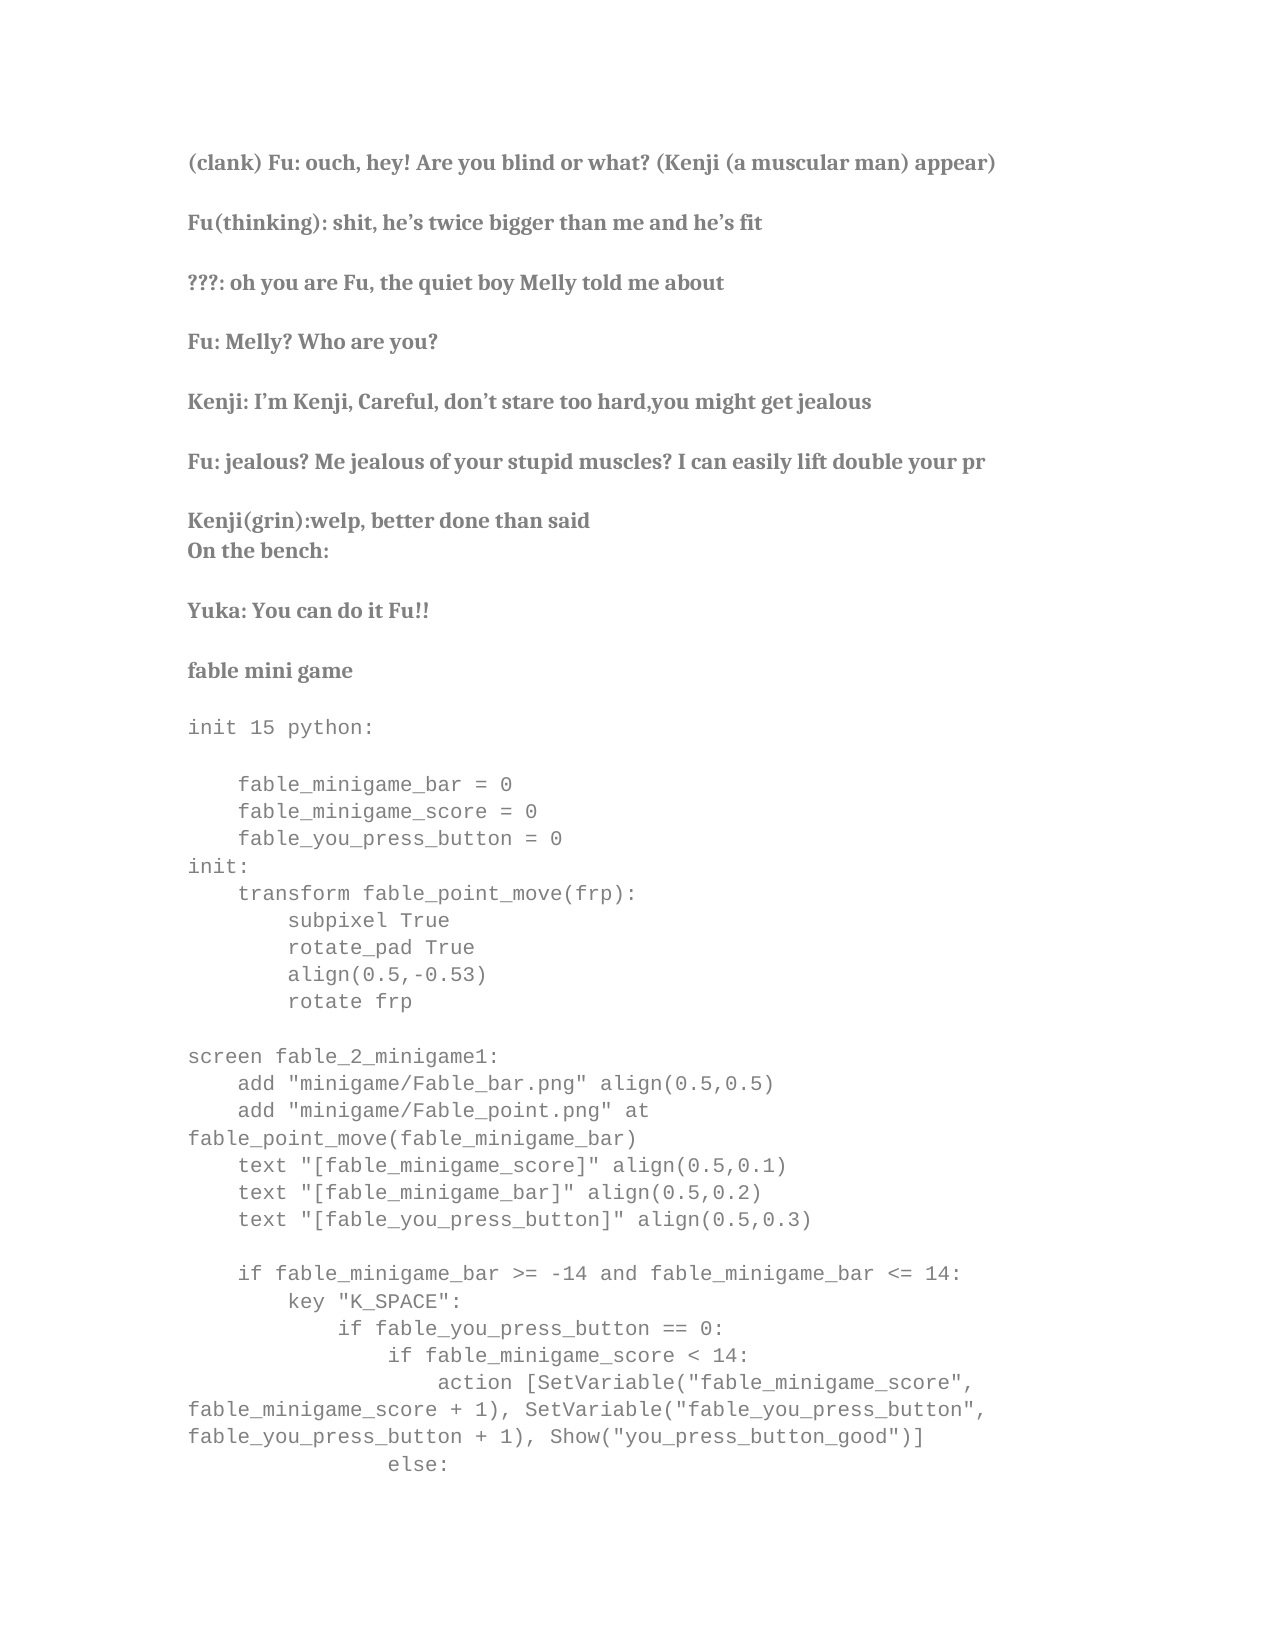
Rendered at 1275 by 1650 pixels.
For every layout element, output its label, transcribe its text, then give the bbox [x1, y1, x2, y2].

text fable_minigame_bar = 0 [187, 774, 1087, 798]
text add "minigame/Fable_bar.png" align(0.5,0.5) [187, 1073, 1087, 1097]
text init: [187, 856, 1087, 879]
text if fable_minigame_score < 14: [187, 1345, 1087, 1369]
text action [SetVariable("fable_minigame_score", fable_minigame_score + 1), SetVariable("fable_you_press_button", fable_you_press_button + 1), Show("you_press_button_good")] [187, 1372, 1087, 1450]
text text "[fable_you_press_button]" align(0.5,0.3) [187, 1209, 1087, 1233]
text text "[fable_minigame_score]" align(0.5,0.1) [187, 1155, 1087, 1178]
text else: [187, 1454, 1087, 1477]
text text "[fable_minigame_bar]" align(0.5,0.2) [187, 1182, 1087, 1206]
text (clank) Fu: ouch, hey! Are you blind or what? (Kenji (a muscular man) appear) [187, 150, 1087, 176]
text if fable_you_press_button == 0: [187, 1318, 1087, 1341]
text align(0.5,-0.53) [187, 964, 1087, 988]
text if fable_minigame_bar >= -14 and fable_minigame_bar <= 14: [187, 1263, 1087, 1287]
text fable_you_press_button = 0 [187, 828, 1087, 852]
text key "K_SPACE": [187, 1291, 1087, 1314]
text add "minigame/Fable_point.png" at fable_point_move(fable_minigame_bar) [187, 1100, 1087, 1151]
text screen fable_2_minigame1: [187, 1046, 1087, 1069]
text init 15 python: [187, 717, 1087, 741]
text Kenji(grin):welp, better done than said On the bench: [187, 508, 1087, 565]
text fable_minigame_score = 0 [187, 801, 1087, 825]
text Fu: jealous? Me jealous of your stupid muscles? I can easily lift double your pr [187, 448, 1087, 475]
text Fu: Melly? Who are you? [187, 329, 1087, 355]
text Fu(thinking): shit, he’s twice bigger than me and he’s fit [187, 210, 1087, 236]
text rotate frp [187, 992, 1087, 1015]
text Kenji: I’m Kenji, Careful, don’t stare too hard,you might get jealous [187, 389, 1087, 415]
text subpixel True [187, 910, 1087, 934]
text Yuka: You can do it Fu!! [187, 598, 1087, 624]
text ???: oh you are Fu, the quiet boy Melly told me about [187, 269, 1087, 296]
text transform fable_point_move(frp): [187, 883, 1087, 906]
text rotate_pad True [187, 937, 1087, 961]
text fable mini game [187, 658, 1087, 684]
